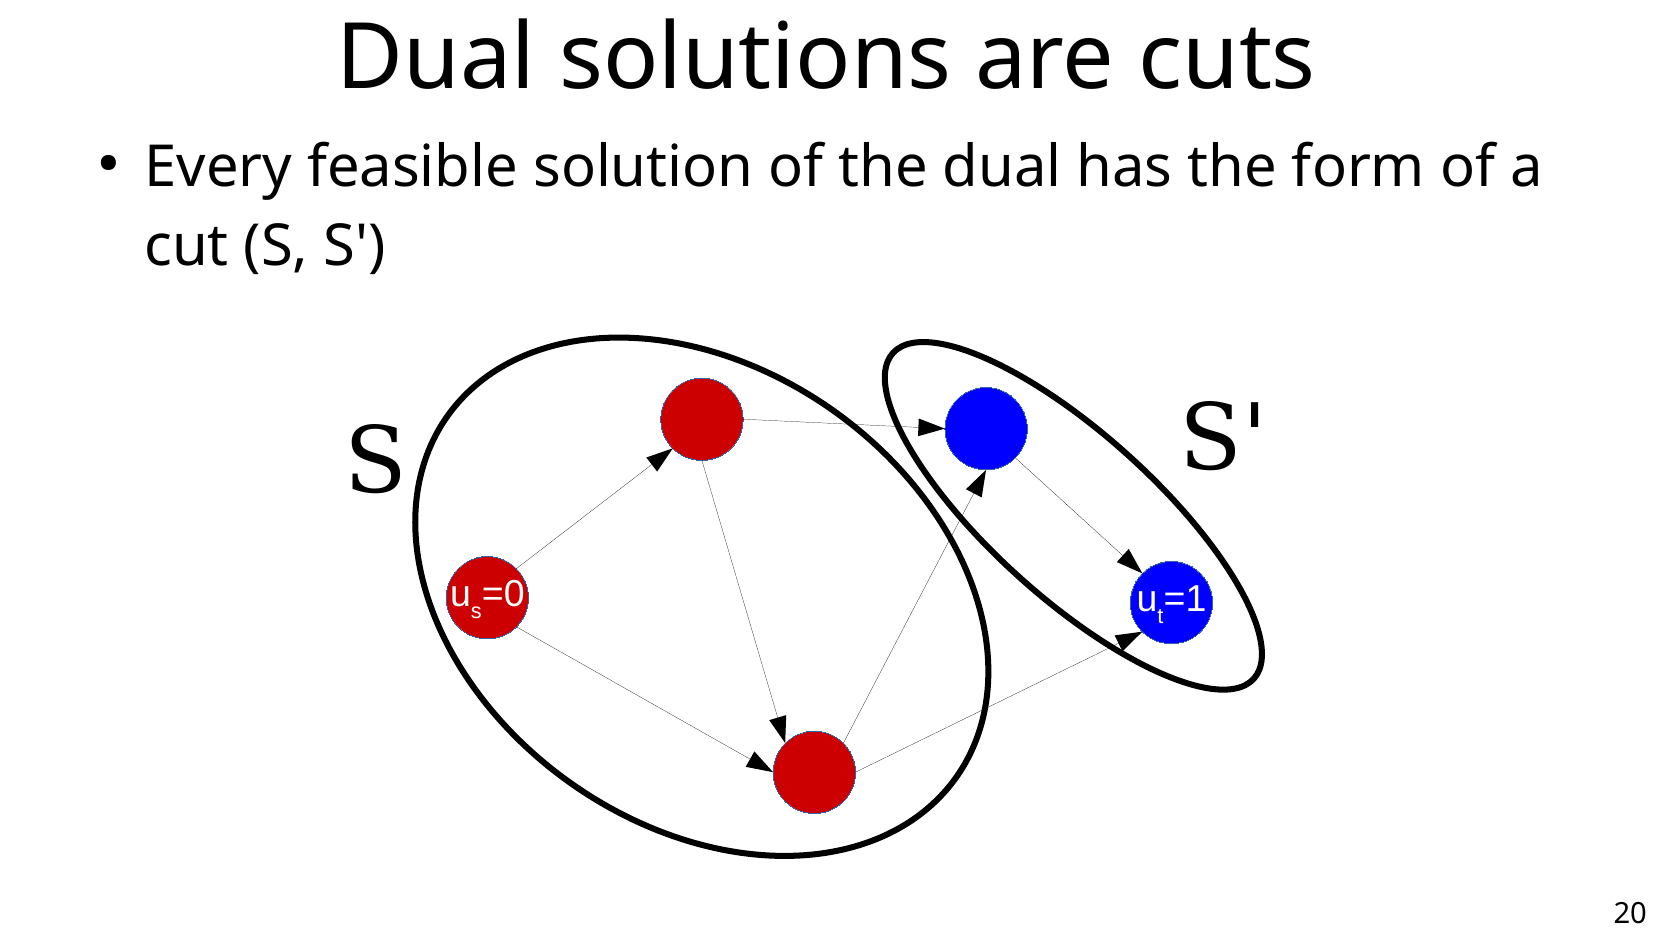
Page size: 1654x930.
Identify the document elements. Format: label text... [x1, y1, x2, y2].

title Dual solutions are cuts [82, 2, 1571, 105]
text_box [944, 387, 1028, 470]
text_box S' [1165, 389, 1269, 576]
text_box S [330, 412, 408, 600]
text_box [773, 731, 856, 814]
list Every feasible solution of the dual has the form of a cut (S, S') [82, 124, 1571, 285]
text_box [660, 378, 744, 461]
text_box us=0 [446, 556, 529, 639]
text_box ut=1 [1130, 561, 1213, 644]
